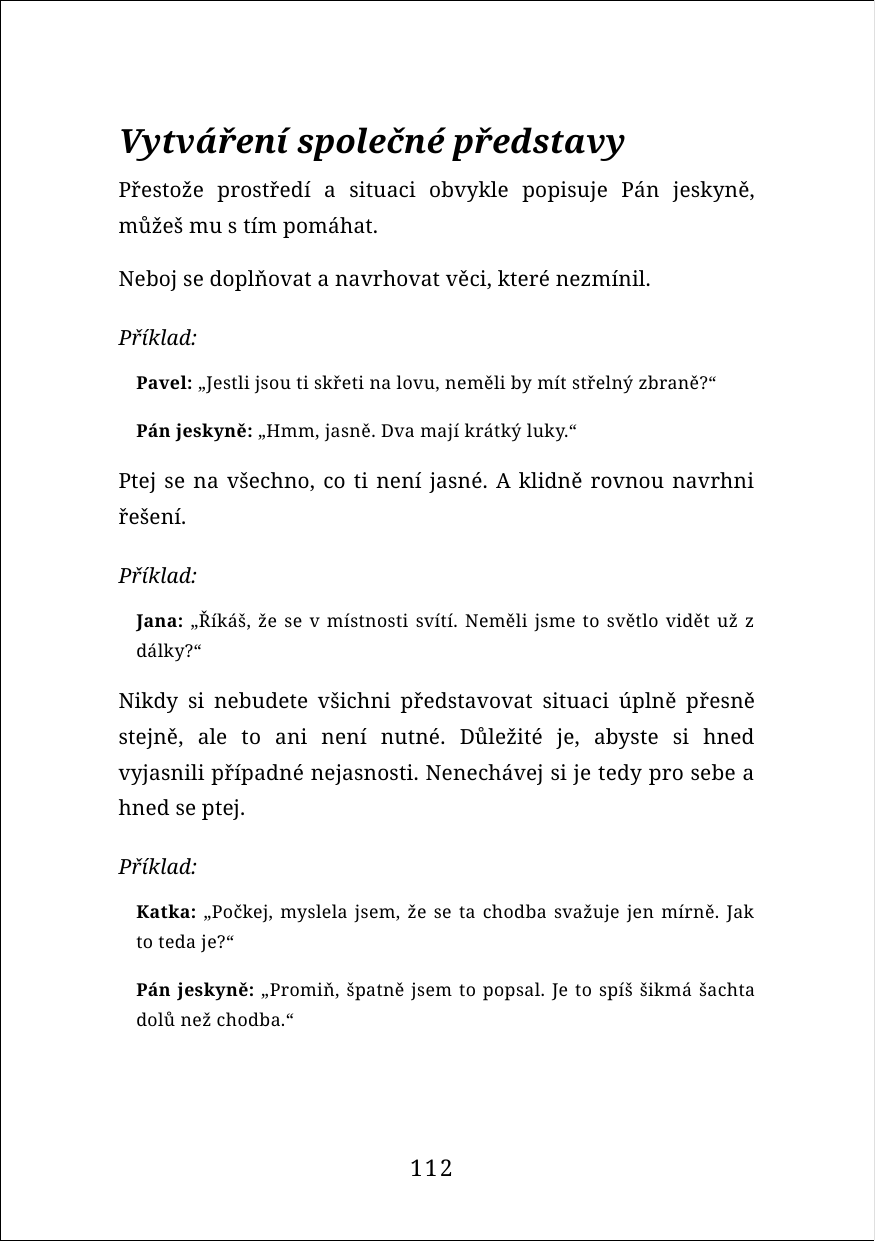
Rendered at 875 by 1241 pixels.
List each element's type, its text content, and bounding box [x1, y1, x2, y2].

text Příklad: [118, 323, 756, 352]
text Pavel: „Jestli jsou ti skřeti na lovu, neměli by mít střelný zbraně?“ [136, 371, 756, 395]
text Pán jeskyně: „Promiň, špatně jsem to popsal. Je to spíš šikmá šachta dolů než chodba.“ [136, 978, 756, 1032]
text Katka: „Počkej, myslela jsem, že se ta chodba svažuje jen mírně. Jak to teda je?“ [136, 899, 756, 954]
text Ptej se na všechno, co ti není jasné. A klidně rovnou navrhni řešení. [118, 466, 756, 530]
subtitle Vytváření společné představy [118, 118, 756, 164]
text Nikdy si nebudete všichni představovat situaci úplně přesně stejně, ale to ani není nutné. Důležité je, abyste si hned vyjasnili případné nejasnosti. Nenechávej si je tedy pro sebe a hned se ptej. [118, 687, 756, 822]
text Neboj se doplňovat a navrhovat věci, které nezmínil. [118, 264, 756, 293]
text Pán jeskyně: „Hmm, jasně. Dva mají krátký luky.“ [136, 418, 756, 443]
text Příklad: [118, 852, 756, 881]
text Přestože prostředí a situaci obvykle popisuje Pán jeskyně, můžeš mu s tím pomáhat. [118, 175, 756, 239]
text Jana: „Říkáš, že se v místnosti svítí. Neměli jsme to světlo vidět už z dálky?“ [136, 608, 756, 663]
text Příklad: [118, 561, 756, 589]
